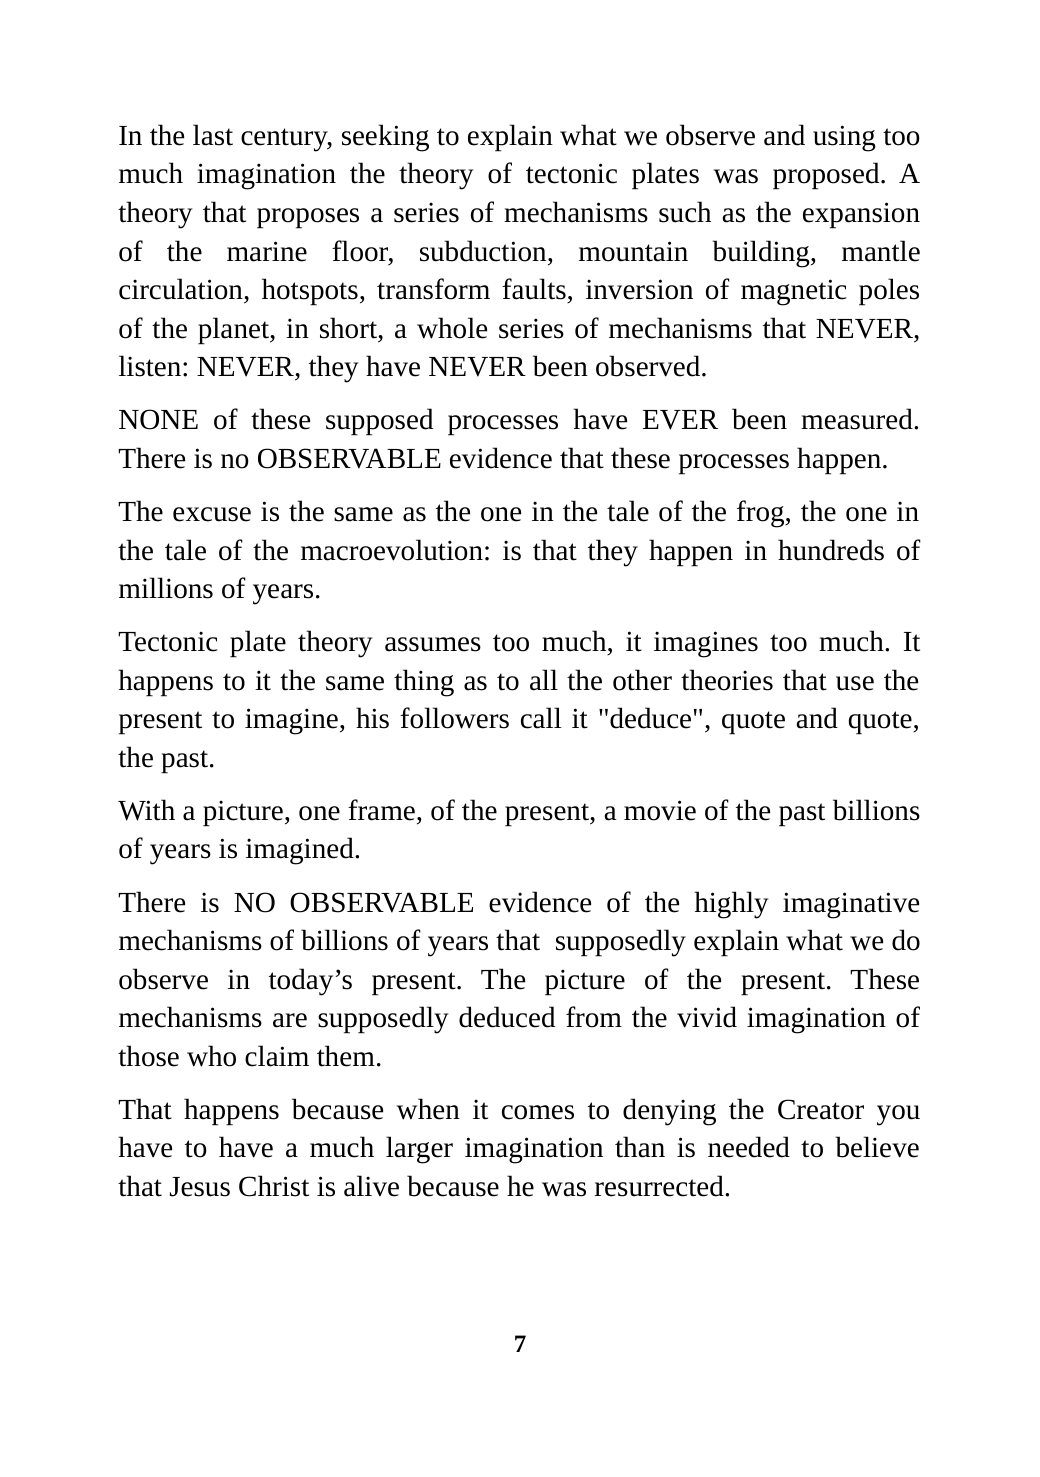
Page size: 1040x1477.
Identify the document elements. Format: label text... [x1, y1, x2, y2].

text That happens because when it comes to denying the Creator you have to have a much larger imagination than is needed to believe that Jesus Christ is alive because he was resurrected. [118, 1092, 921, 1203]
text In the last century, seeking to explain what we observe and using too much imagination the theory of tectonic plates was proposed. A theory that proposes a series of mechanisms such as the expansion of the marine floor, subduction, mountain building, mantle circulation, hotspots, transform faults, inversion of magnetic poles of the planet, in short, a whole series of mechanisms that NEVER, listen: NEVER, they have NEVER been observed. [118, 118, 921, 383]
text With a picture, one frame, of the present, a movie of the past billions of years is imagined. [118, 793, 921, 865]
text There is NO OBSERVABLE evidence of the highly imaginative mechanisms of billions of years that supposedly explain what we do observe in today’s present. The picture of the present. These mechanisms are supposedly deduced from the vivid imagination of those who claim them. [118, 885, 921, 1072]
text Tectonic plate theory assumes too much, it imagines too much. It happens to it the same thing as to all the other theories that use the present to imagine, his followers call it "deduce", quote and quote, the past. [118, 624, 921, 773]
text NONE of these supposed processes have EVER been measured. There is no OBSERVABLE evidence that these processes happen. [118, 402, 921, 474]
text The excuse is the same as the one in the tale of the frog, the one in the tale of the macroevolution: is that they happen in hundreds of millions of years. [118, 494, 921, 605]
